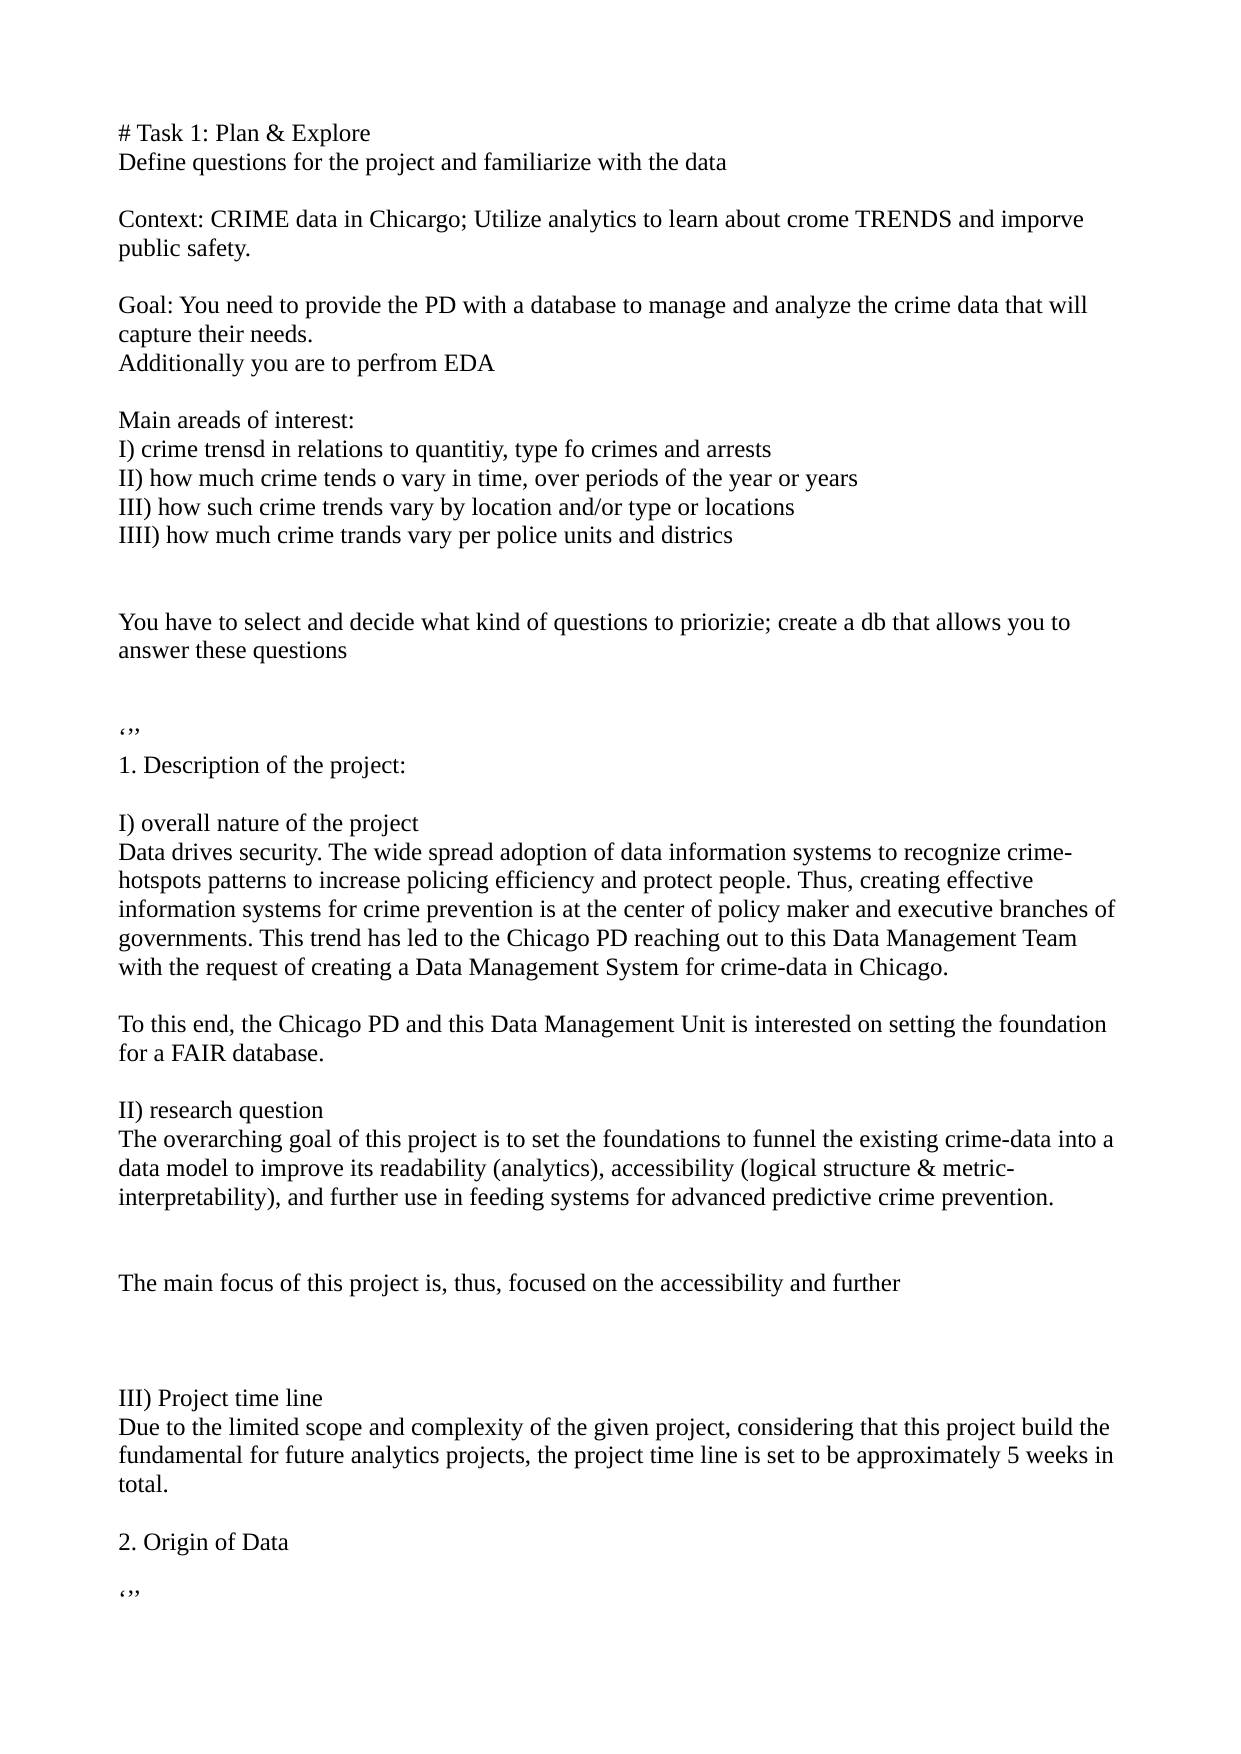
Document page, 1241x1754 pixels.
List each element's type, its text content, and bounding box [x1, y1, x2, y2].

text 2. Origin of Data [118, 1527, 1122, 1556]
text ‘’’ [118, 722, 1122, 751]
text Data drives security. The wide spread adoption of data information systems to recognize crime-hotspots patterns to increase policing efficiency and protect people. Thus, creating effective information systems for crime prevention is at the center of policy maker and executive branches of governments. This trend has led to the Chicago PD reaching out to this Data Management Team with the request of creating a Data Management System for crime-data in Chicago. [118, 837, 1122, 981]
text Additionally you are to perfrom EDA [118, 348, 1122, 377]
text To this end, the Chicago PD and this Data Management Unit is interested on setting the foundation for a FAIR database. [118, 1009, 1122, 1067]
text # Task 1: Plan & Explore [118, 118, 1122, 147]
text Define questions for the project and familiarize with the data [118, 147, 1122, 176]
text 1. Description of the project: [118, 751, 1122, 779]
text III) how such crime trends vary by location and/or type or locations [118, 492, 1122, 521]
text You have to select and decide what kind of questions to priorizie; create a db that allows you to answer these questions [118, 607, 1122, 664]
text III) Project time line [118, 1383, 1122, 1412]
text Goal: You need to provide the PD with a database to manage and analyze the crime data that will capture their needs. [118, 291, 1122, 348]
text ‘’’ [118, 1584, 1122, 1613]
text The overarching goal of this project is to set the foundations to funnel the existing crime-data into a data model to improve its readability (analytics), accessibility (logical structure & metric-interpretability), and further use in feeding systems for advanced predictive crime prevention. [118, 1124, 1122, 1211]
text II) how much crime tends o vary in time, over periods of the year or years [118, 463, 1122, 492]
text Due to the limited scope and complexity of the given project, considering that this project build the fundamental for future analytics projects, the project time line is set to be approximately 5 weeks in total. [118, 1412, 1122, 1498]
text I) crime trensd in relations to quantitiy, type fo crimes and arrests [118, 434, 1122, 463]
text II) research question [118, 1096, 1122, 1124]
text IIII) how much crime trands vary per police units and districs [118, 521, 1122, 549]
text Main areads of interest: [118, 406, 1122, 434]
text I) overall nature of the project [118, 808, 1122, 837]
text Context: CRIME data in Chicargo; Utilize analytics to learn about crome TRENDS and imporve public safety. [118, 204, 1122, 262]
text The main focus of this project is, thus, focused on the accessibility and further [118, 1268, 1122, 1297]
